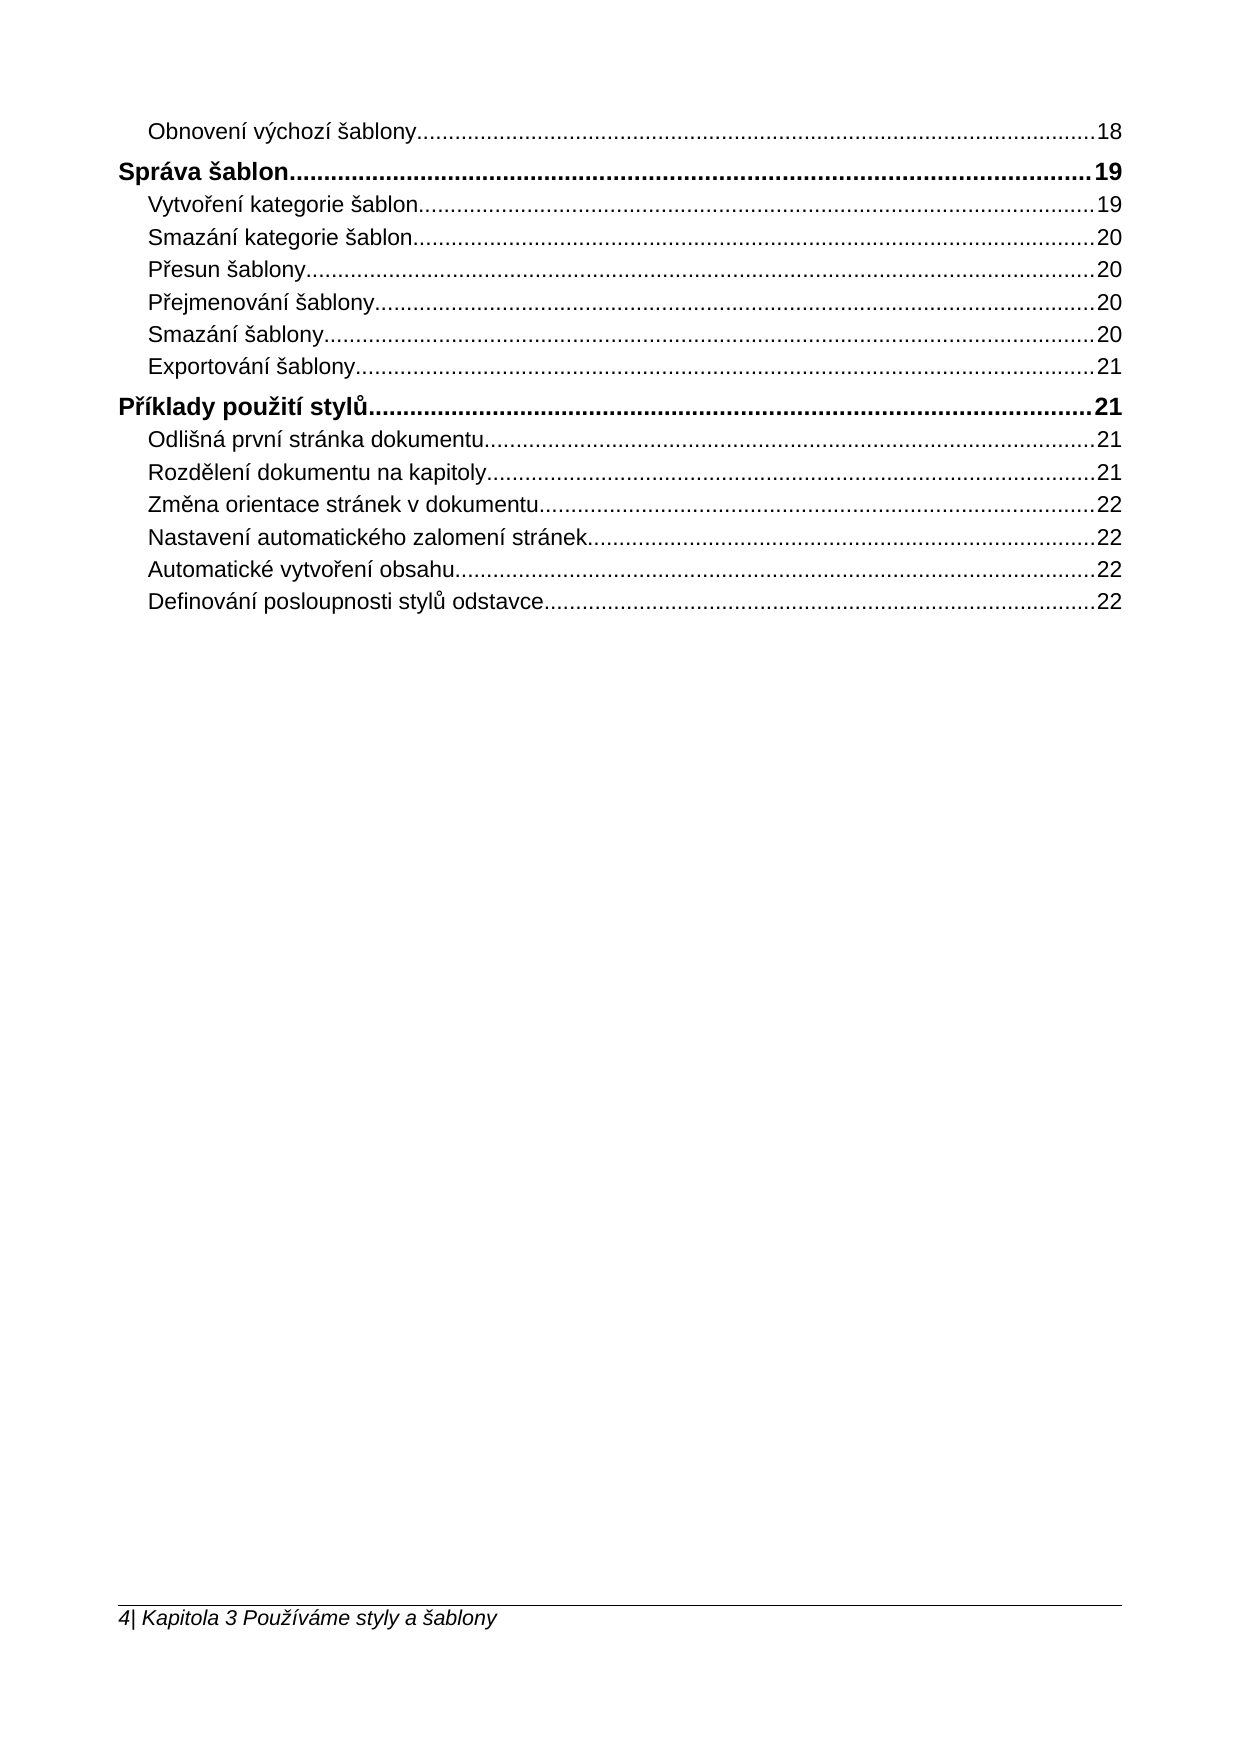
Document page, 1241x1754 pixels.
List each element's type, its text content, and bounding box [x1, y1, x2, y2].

text Příklady použití stylů 21 [118, 392, 1122, 420]
text Definování posloupnosti stylů odstavce 22 [148, 588, 1122, 615]
text Obnovení výchozí šablony 18 [148, 118, 1122, 144]
text Správa šablon 19 [118, 156, 1122, 185]
text Nastavení automatického zalomení stránek 22 [148, 523, 1122, 550]
text Smazání šablony 20 [148, 321, 1122, 347]
text Přesun šablony 20 [148, 256, 1122, 282]
text Smazání kategorie šablon 20 [148, 224, 1122, 250]
text Přejmenování šablony 20 [148, 288, 1122, 315]
text Automatické vytvoření obsahu 22 [148, 556, 1122, 582]
text Rozdělení dokumentu na kapitoly 21 [148, 459, 1122, 485]
text Vytvoření kategorie šablon 19 [148, 191, 1122, 218]
text Změna orientace stránek v dokumentu 22 [148, 491, 1122, 517]
text Odlišná první stránka dokumentu 21 [148, 426, 1122, 453]
text Exportování šablony 21 [148, 353, 1122, 379]
